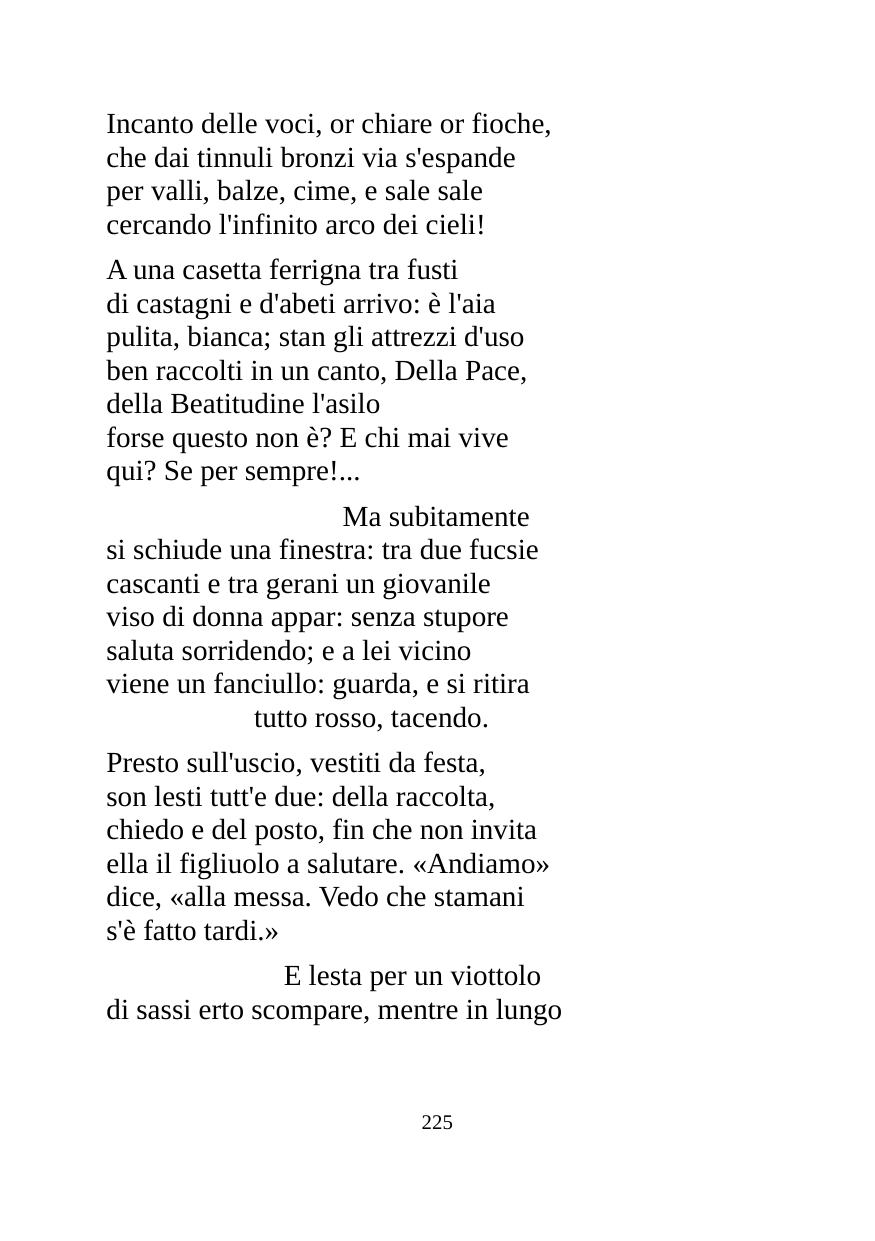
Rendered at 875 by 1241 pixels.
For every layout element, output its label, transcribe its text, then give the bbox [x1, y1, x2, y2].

text Ma subitamente si schiude una finestra: tra due fucsie cascanti e tra gerani un giovanile viso di donna appar: senza stupore saluta sorridendo; e a lei vicino viene un fanciullo: guarda, e si ritira [106, 499, 768, 700]
text A una casetta ferrigna tra fusti di castagni e d'abeti arrivo: è l'aia pulita, bianca; stan gli attrezzi d'uso ben raccolti in un canto, Della Pace, della Beatitudine l'asilo forse questo non è? E chi mai vive qui? Se per sempre!... [106, 252, 768, 487]
text Presto sull'uscio, vestiti da festa, son lesti tutt'e due: della raccolta, chiedo e del posto, fin che non invita ella il figliuolo a salutare. «Andiamo» dice, «alla messa. Vedo che stamani s'è fatto tardi.» [106, 745, 768, 947]
text tutto rosso, tacendo. [254, 700, 768, 733]
text E lesta per un viottolo di sassi erto scompare, mentre in lungo [106, 958, 768, 1025]
text Incanto delle voci, or chiare or fioche, che dai tinnuli bronzi via s'espande per valli, balze, cime, e sale sale cercando l'infinito arco dei cieli! [106, 106, 768, 240]
